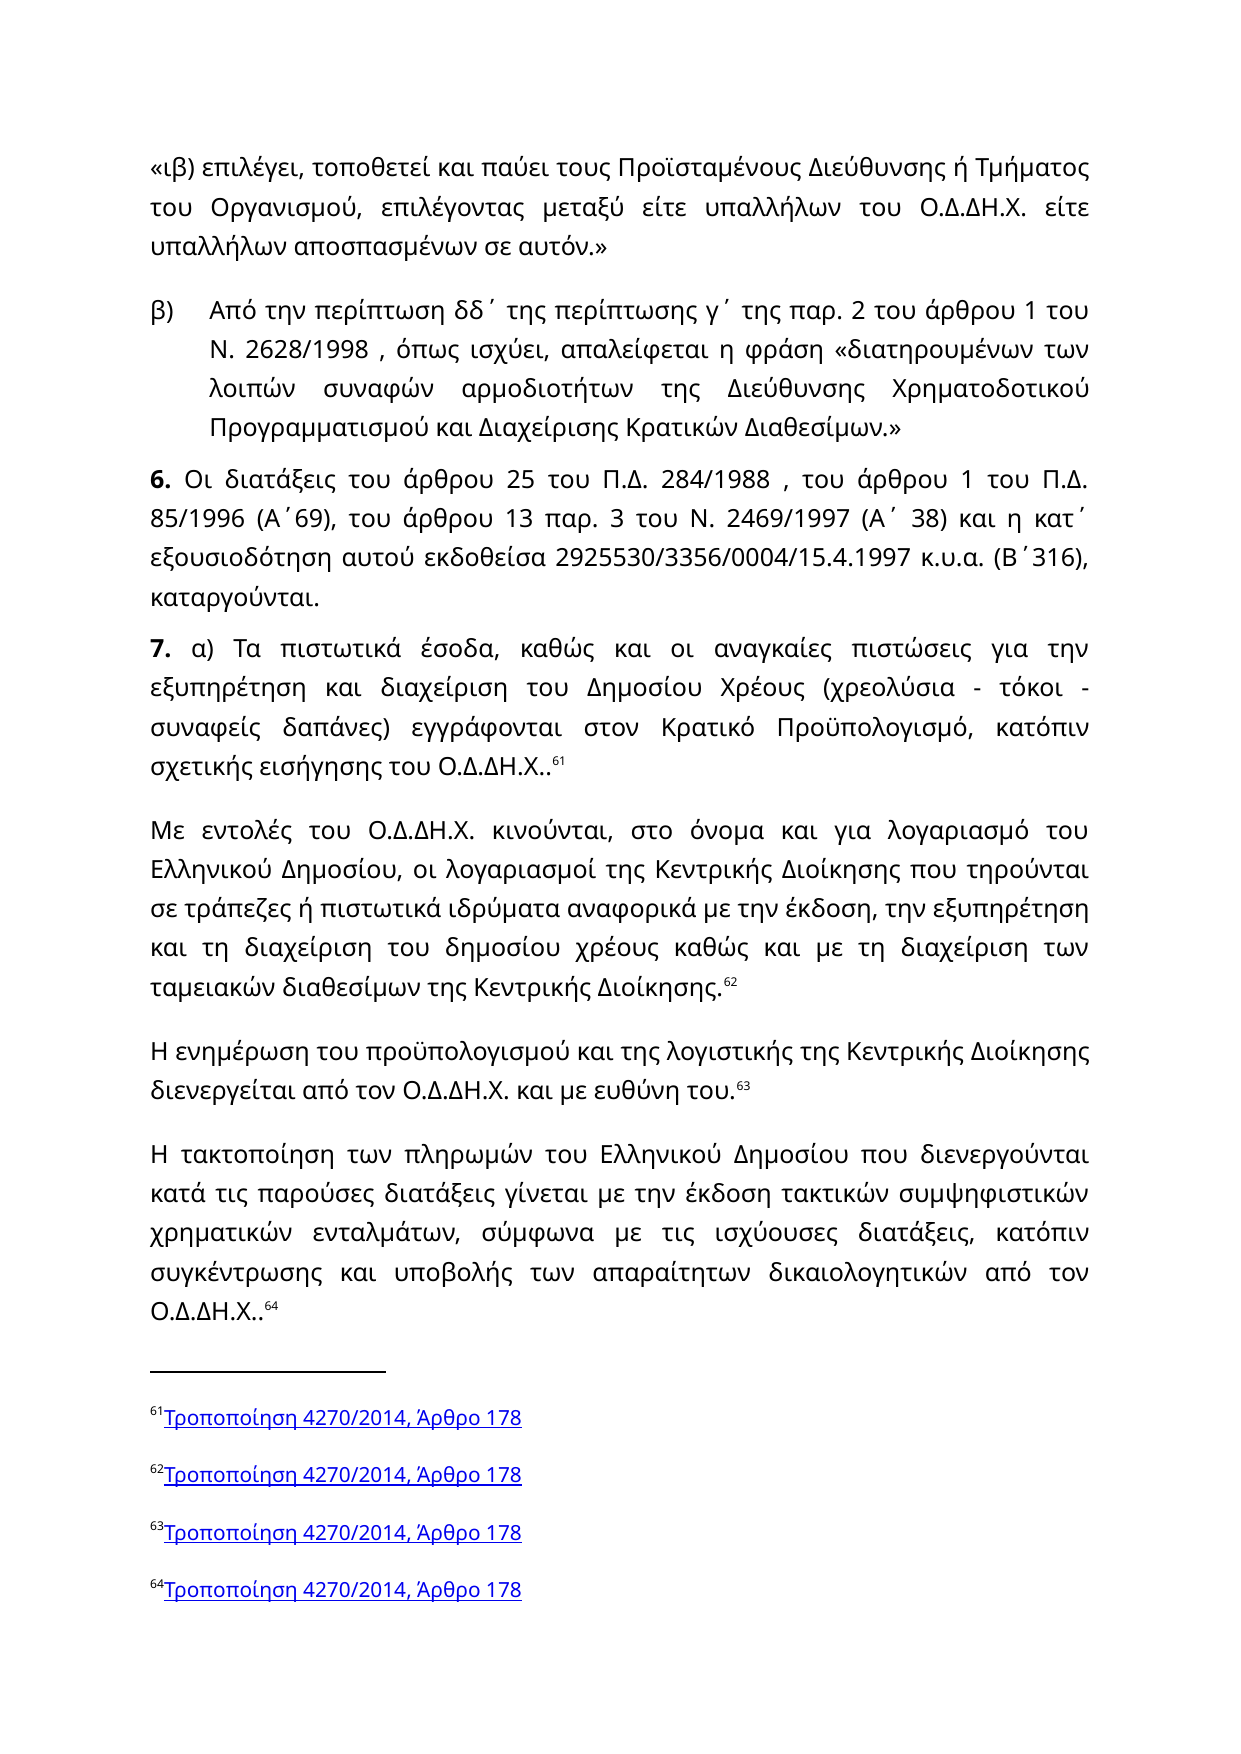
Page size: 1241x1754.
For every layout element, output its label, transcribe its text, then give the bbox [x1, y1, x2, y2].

text Τροποποίηση 4270/2014, Άρθρο 178 [150, 1403, 1090, 1431]
text Τροποποίηση 4270/2014, Άρθρο 178 [150, 1576, 1090, 1604]
text «ιβ) επιλέγει, τοποθετεί και παύει τους Προϊσταμένους Διεύθυνσης ή Τμήματος του Οργανισμού, επιλέγοντας μεταξύ είτε υπαλλήλων του Ο.Δ.ΔΗ.Χ. είτε υπαλλήλων αποσπασμένων σε αυτόν.» [150, 150, 1090, 262]
text Με εντολές του Ο.Δ.ΔΗ.Χ. κινούνται, στο όνομα και για λογαριασμό του Ελληνικού Δημοσίου, οι λογαριασμοί της Κεντρικής Διοίκησης που τηρούνται σε τράπεζες ή πιστωτικά ιδρύματα αναφορικά με την έκδοση, την εξυπηρέτηση και τη διαχείριση του δημοσίου χρέους καθώς και με τη διαχείριση των ταμειακών διαθεσίμων της Κεντρικής Διοίκησης. [150, 812, 1090, 1003]
text Τροποποίηση 4270/2014, Άρθρο 178 [150, 1460, 1090, 1489]
text Η ενημέρωση του προϋπολογισμού και της λογιστικής της Κεντρικής Διοίκησης διενεργείται από τον Ο.Δ.ΔΗ.Χ. και με ευθύνη του. [150, 1033, 1090, 1107]
text Τροποποίηση 4270/2014, Άρθρο 178 [150, 1518, 1090, 1546]
text Η τακτοποίηση των πληρωμών του Ελληνικού Δημοσίου που διενεργούνται κατά τις παρούσες διατάξεις γίνεται με την έκδοση τακτικών συμψηφιστικών χρηματικών ενταλμάτων, σύμφωνα με τις ισχύουσες διατάξεις, κατόπιν συγκέντρωσης και υποβολής των απαραίτητων δικαιολογητικών από τον Ο.Δ.ΔΗ.Χ.. [150, 1137, 1090, 1327]
text 6. Οι διατάξεις του άρθρου 25 του Π.Δ. 284/1988 , του άρθρου 1 του Π.Δ. 85/1996 (Α΄69), του άρθρου 13 παρ. 3 του Ν. 2469/1997 (Α΄ 38) και η κατ΄ εξουσιοδότηση αυτού εκδοθείσα 2925530/3356/0004/15.4.1997 κ.υ.α. (Β΄316), καταργούνται. [150, 462, 1090, 613]
text 7. α) Τα πιστωτικά έσοδα, καθώς και οι αναγκαίες πιστώσεις για την εξυπηρέτηση και διαχείριση του Δημοσίου Χρέους (χρεολύσια - τόκοι - συναφείς δαπάνες) εγγράφονται στον Κρατικό Προϋπολογισμό, κατόπιν σχετικής εισήγησης του Ο.Δ.ΔΗ.Χ.. [150, 631, 1090, 782]
list β) Από την περίπτωση δδ΄ της περίπτωσης γ΄ της παρ. 2 του άρθρου 1 του Ν. 2628/1998 , όπως ισχύει, απαλείφεται η φράση «διατηρουμένων των λοιπών συναφών αρμοδιοτήτων της Διεύθυνσης Χρηματοδοτικού Προγραμματισμού και Διαχείρισης Κρατικών Διαθεσίμων.» [150, 292, 1090, 444]
